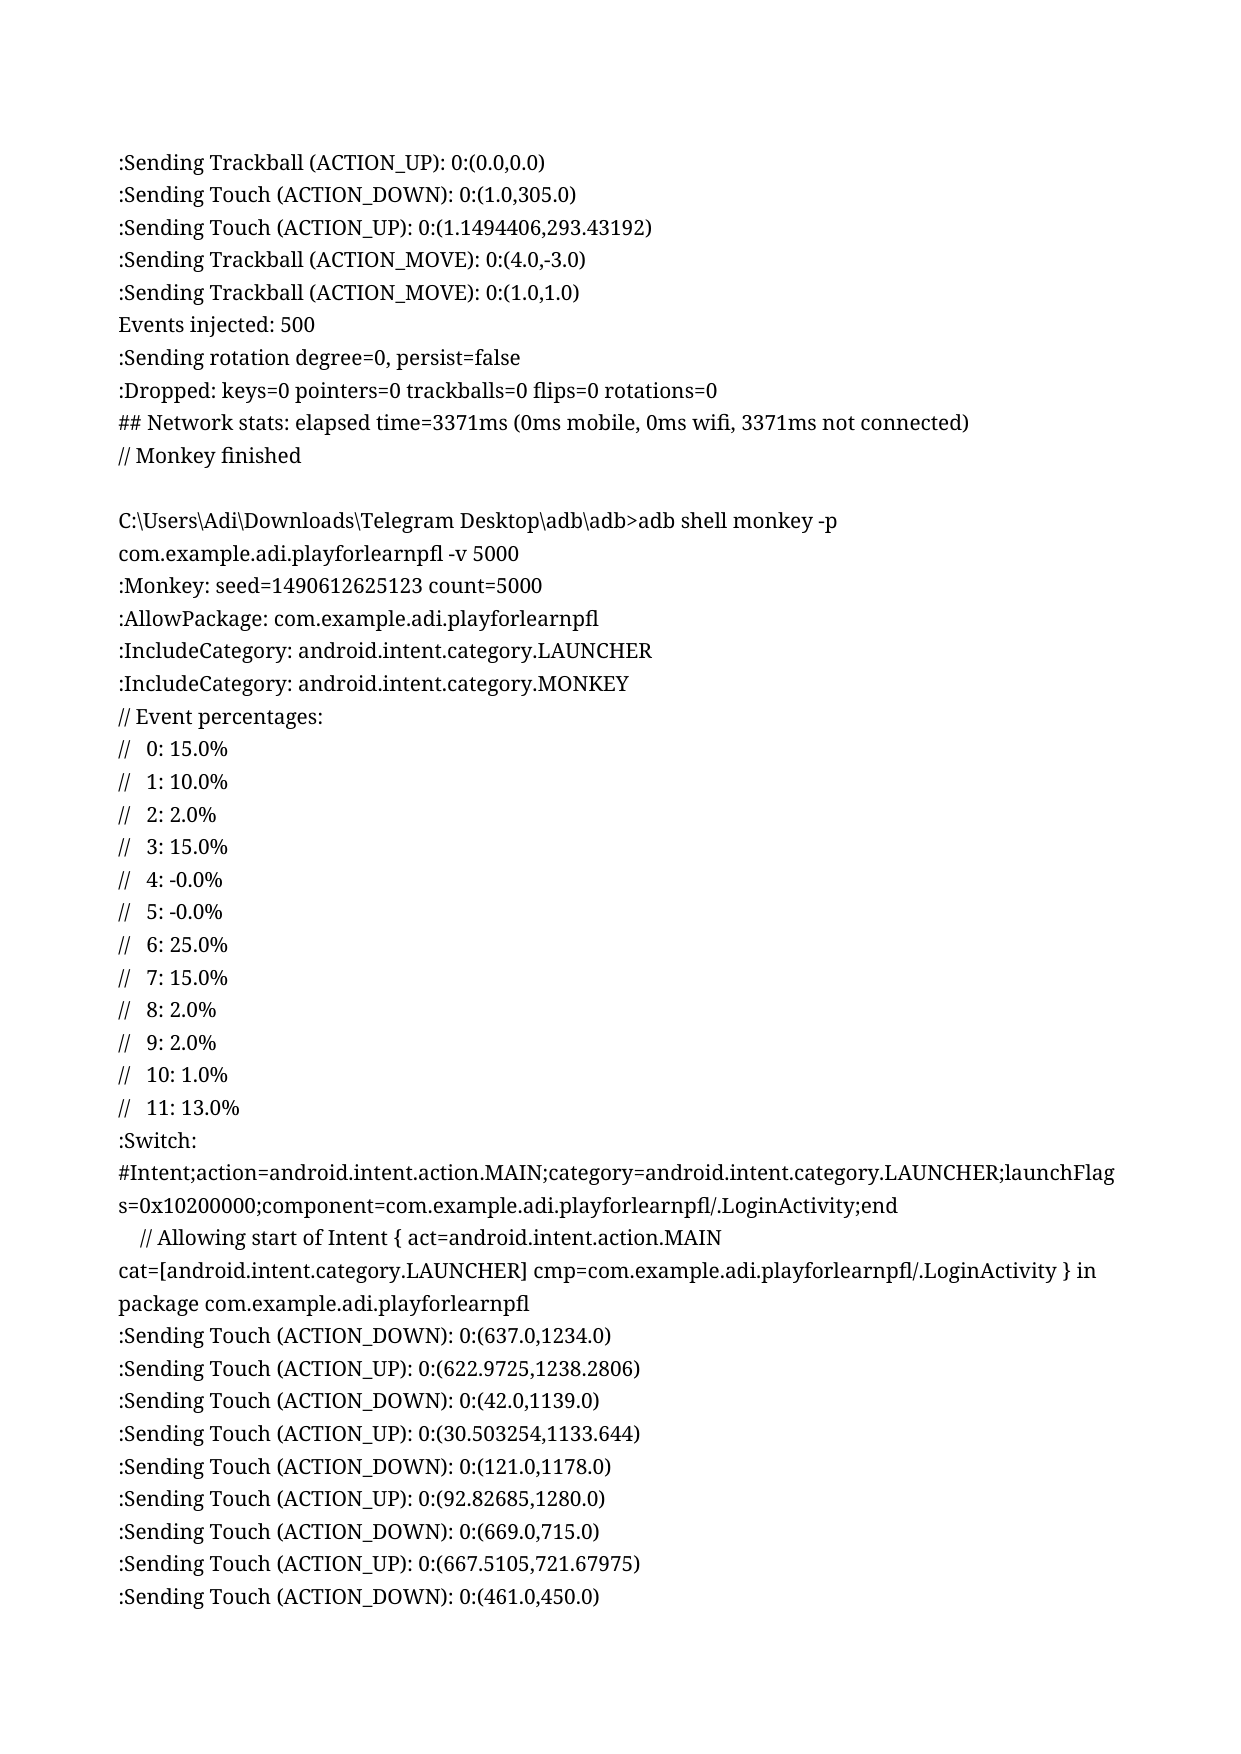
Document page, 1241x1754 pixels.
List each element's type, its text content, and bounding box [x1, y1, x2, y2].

text :Sending Touch (ACTION_DOWN): 0:(669.0,715.0) [118, 1517, 1122, 1545]
text // 10: 1.0% [118, 1061, 1122, 1089]
text // 5: -0.0% [118, 897, 1122, 926]
text :AllowPackage: com.example.adi.playforlearnpfl [118, 604, 1122, 632]
text :Sending rotation degree=0, persist=false [118, 343, 1122, 372]
text :Sending Touch (ACTION_UP): 0:(30.503254,1133.644) [118, 1419, 1122, 1448]
text :Sending Touch (ACTION_DOWN): 0:(637.0,1234.0) [118, 1321, 1122, 1350]
text // 11: 13.0% [118, 1093, 1122, 1122]
text C:\Users\Adi\Downloads\Telegram Desktop\adb\adb>adb shell monkey -p com.example.adi.playforlearnpfl -v 5000 [118, 506, 1122, 567]
text :Monkey: seed=1490612625123 count=5000 [118, 571, 1122, 600]
text :Sending Touch (ACTION_DOWN): 0:(121.0,1178.0) [118, 1452, 1122, 1480]
text :Sending Touch (ACTION_UP): 0:(622.9725,1238.2806) [118, 1354, 1122, 1382]
text :Sending Trackball (ACTION_MOVE): 0:(1.0,1.0) [118, 278, 1122, 306]
text :Sending Touch (ACTION_DOWN): 0:(461.0,450.0) [118, 1582, 1122, 1611]
text // 6: 25.0% [118, 930, 1122, 958]
text :Sending Touch (ACTION_UP): 0:(667.5105,721.67975) [118, 1549, 1122, 1578]
text // 2: 2.0% [118, 800, 1122, 828]
text :IncludeCategory: android.intent.category.LAUNCHER [118, 637, 1122, 665]
text :Sending Touch (ACTION_UP): 0:(1.1494406,293.43192) [118, 213, 1122, 241]
text // Monkey finished [118, 441, 1122, 469]
text // 0: 15.0% [118, 734, 1122, 763]
text // Allowing start of Intent { act=android.intent.action.MAIN cat=[android.intent.category.LAUNCHER] cmp=com.example.adi.playforlearnpfl/.LoginActivity } in package com.example.adi.playforlearnpfl [118, 1223, 1122, 1317]
text // 1: 10.0% [118, 767, 1122, 796]
text ## Network stats: elapsed time=3371ms (0ms mobile, 0ms wifi, 3371ms not connected) [118, 408, 1122, 437]
text :IncludeCategory: android.intent.category.MONKEY [118, 669, 1122, 698]
text // 7: 15.0% [118, 963, 1122, 991]
text // Event percentages: [118, 702, 1122, 730]
text :Sending Trackball (ACTION_MOVE): 0:(4.0,-3.0) [118, 245, 1122, 274]
text :Sending Touch (ACTION_DOWN): 0:(42.0,1139.0) [118, 1387, 1122, 1415]
text // 3: 15.0% [118, 832, 1122, 861]
text Events injected: 500 [118, 311, 1122, 339]
text :Sending Touch (ACTION_DOWN): 0:(1.0,305.0) [118, 180, 1122, 209]
text // 8: 2.0% [118, 995, 1122, 1024]
text :Sending Trackball (ACTION_UP): 0:(0.0,0.0) [118, 148, 1122, 176]
text // 4: -0.0% [118, 865, 1122, 893]
text :Switch: #Intent;action=android.intent.action.MAIN;category=android.intent.category.LAUNCHER;launchFlags=0x10200000;component=com.example.adi.playforlearnpfl/.LoginActivity;end [118, 1126, 1122, 1219]
text :Sending Touch (ACTION_UP): 0:(92.82685,1280.0) [118, 1484, 1122, 1513]
text :Dropped: keys=0 pointers=0 trackballs=0 flips=0 rotations=0 [118, 376, 1122, 404]
text // 9: 2.0% [118, 1028, 1122, 1056]
